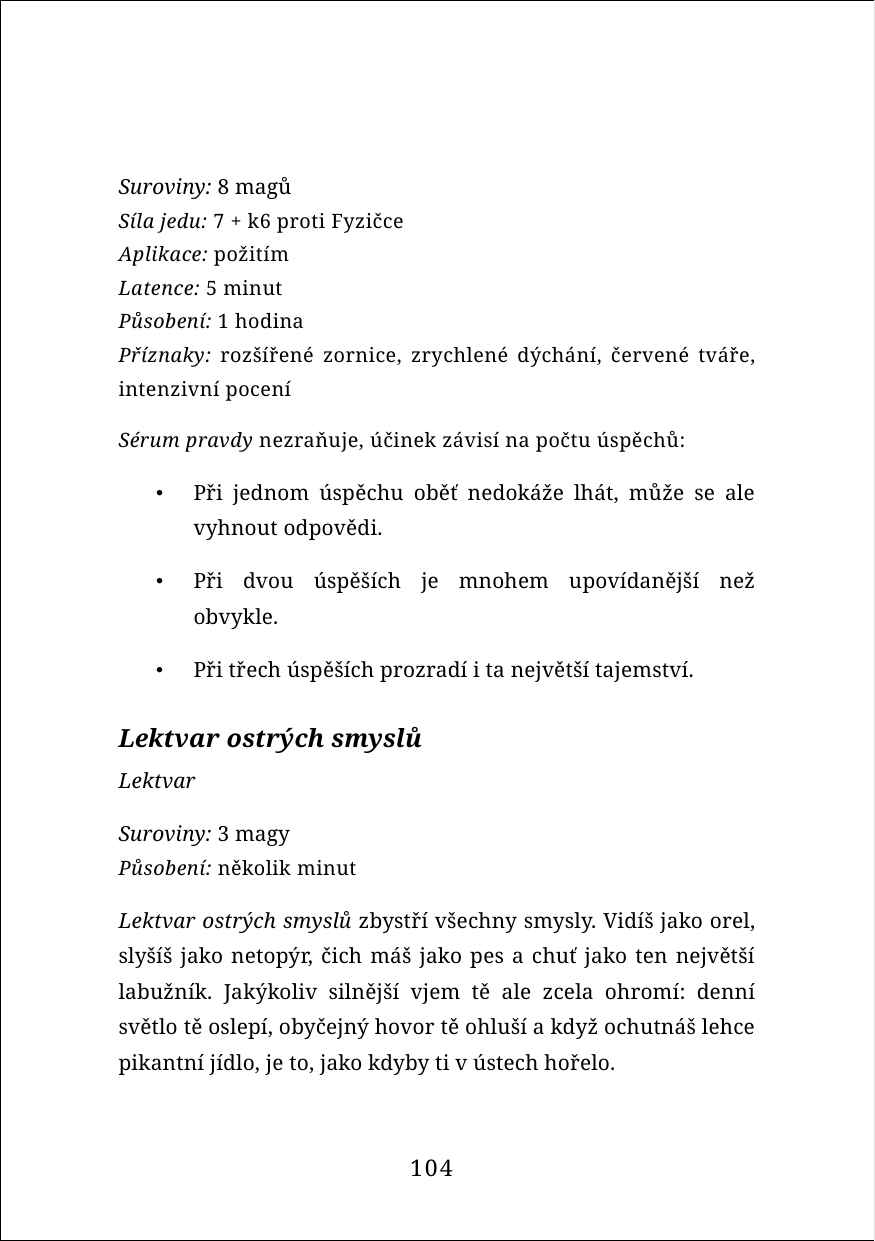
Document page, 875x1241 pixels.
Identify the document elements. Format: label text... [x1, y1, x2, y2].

list Při jednom úspěchu oběť nedokáže lhát, může se ale vyhnout odpovědi. [156, 478, 756, 542]
text Suroviny: 3 magy Působení: několik minut [118, 819, 756, 881]
text Sérum pravdy nezraňuje, účinek závisí na počtu úspěchů: [118, 426, 756, 453]
text Lektvar ostrých smyslů zbystří všechny smysly. Vidíš jako orel, slyšíš jako netopýr, čich máš jako pes a chuť jako ten největší labužník. Jakýkoliv silnější vjem tě ale zcela ohromí: denní světlo tě oslepí, obyčejný hovor tě ohluší a když ochutnáš lehce pikantní jídlo, je to, jako kdyby ti v ústech hořelo. [118, 906, 756, 1076]
text Suroviny: 8 magů Síla jedu: 7 + k6 proti Fyzičce Aplikace: požitím Latence: 5 minut Působení: 1 hodina Příznaky: rozšířené zornice, zrychlené dýchání, červené tváře, intenzivní pocení [118, 172, 756, 402]
list Při dvou úspěších je mnohem upovídanější než obvykle. [156, 567, 756, 631]
text Lektvar [118, 766, 756, 794]
list Při třech úspěších prozradí i ta největší tajemství. [156, 655, 756, 684]
subtitle Lektvar ostrých smyslů [118, 720, 756, 754]
